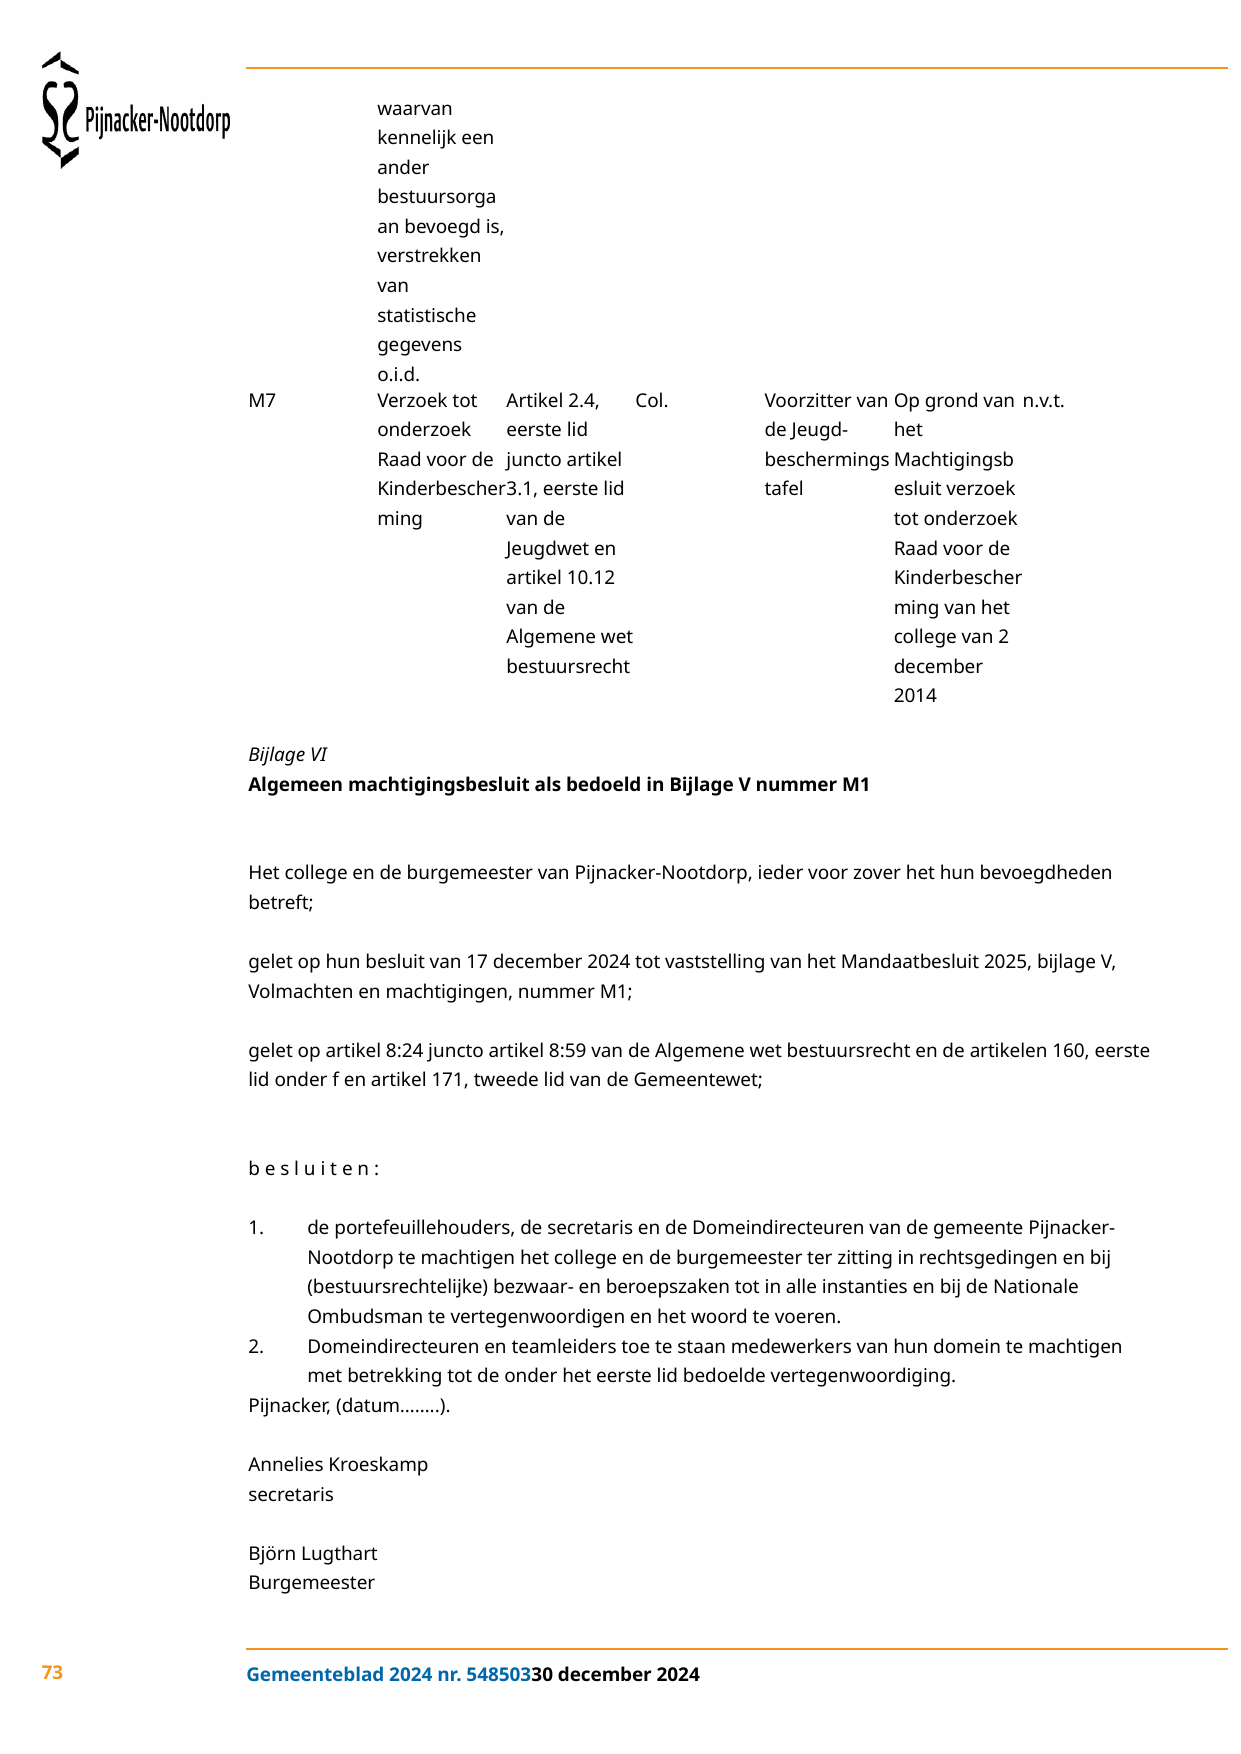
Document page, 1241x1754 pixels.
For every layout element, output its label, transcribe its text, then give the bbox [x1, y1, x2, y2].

text Pijnacker, (datum……..). [248, 1392, 1152, 1418]
table_cell [506, 95, 635, 387]
text secretaris [248, 1481, 1152, 1506]
table_cell waarvan kennelijk een ander bestuursorgaan bevoegd is, verstrekken van statistische gegevens o.i.d. [377, 95, 506, 387]
text Björn Lugthart [248, 1540, 1152, 1566]
table_cell Verzoek tot onderzoek Raad voor de Kinderbescherming [377, 387, 506, 708]
list de portefeuillehouders, de secretaris en de Domeindirecteuren van de gemeente Pijnacker-Nootdorp te machtigen het college en de burgemeester ter zitting in rechtsgedingen en bij (bestuursrechtelijke) bezwaar- en beroepszaken tot in alle instanties en bij de Nationale Ombudsman te vertegenwoordigen en het woord te voeren. [248, 1214, 1152, 1329]
table_cell n.v.t. [1023, 387, 1152, 708]
list Domeindirecteuren en teamleiders toe te staan medewerkers van hun domein te machtigen met betrekking tot de onder het eerste lid bedoelde vertegenwoordiging. [248, 1333, 1152, 1388]
table_cell [248, 95, 377, 387]
text Annelies Kroeskamp [248, 1451, 1152, 1477]
text Het college en de burgemeester van Pijnacker-Nootdorp, ieder voor zover het hun bevoegdheden betreft; [248, 859, 1152, 915]
picture [41, 47, 231, 172]
text gelet op artikel 8:24 juncto artikel 8:59 van de Algemene wet bestuursrecht en de artikelen 160, eerste lid onder f en artikel 171, tweede lid van de Gemeentewet; [248, 1037, 1152, 1092]
table_cell [1023, 95, 1152, 387]
text Burgemeester [248, 1569, 1152, 1595]
text b e s l u i t e n : [248, 1155, 1152, 1181]
table_cell [894, 95, 1022, 387]
text Bijlage VI [248, 741, 1152, 767]
table_cell M7 [248, 387, 377, 708]
table_cell [764, 95, 893, 387]
text gelet op hun besluit van 17 december 2024 tot vaststelling van het Mandaatbesluit 2025, bijlage V, Volmachten en machtigingen, nummer M1; [248, 948, 1152, 1003]
text Algemeen machtigingsbesluit als bedoeld in Bijlage V nummer M1 [248, 771, 1152, 796]
table_cell Col. [635, 387, 764, 708]
table_cell Artikel 2.4, eerste lid juncto artikel 3.1, eerste lid van de Jeugdwet en artikel 10.12 van de Algemene wet bestuursrecht [506, 387, 635, 708]
table_cell [635, 95, 764, 387]
table_cell Voorzitter van de Jeugd-beschermingstafel [764, 387, 893, 708]
table_cell Op grond van het Machtigingsbesluit verzoek tot onderzoek Raad voor de Kinderbescherming van het college van 2 december 2014 [894, 387, 1022, 708]
